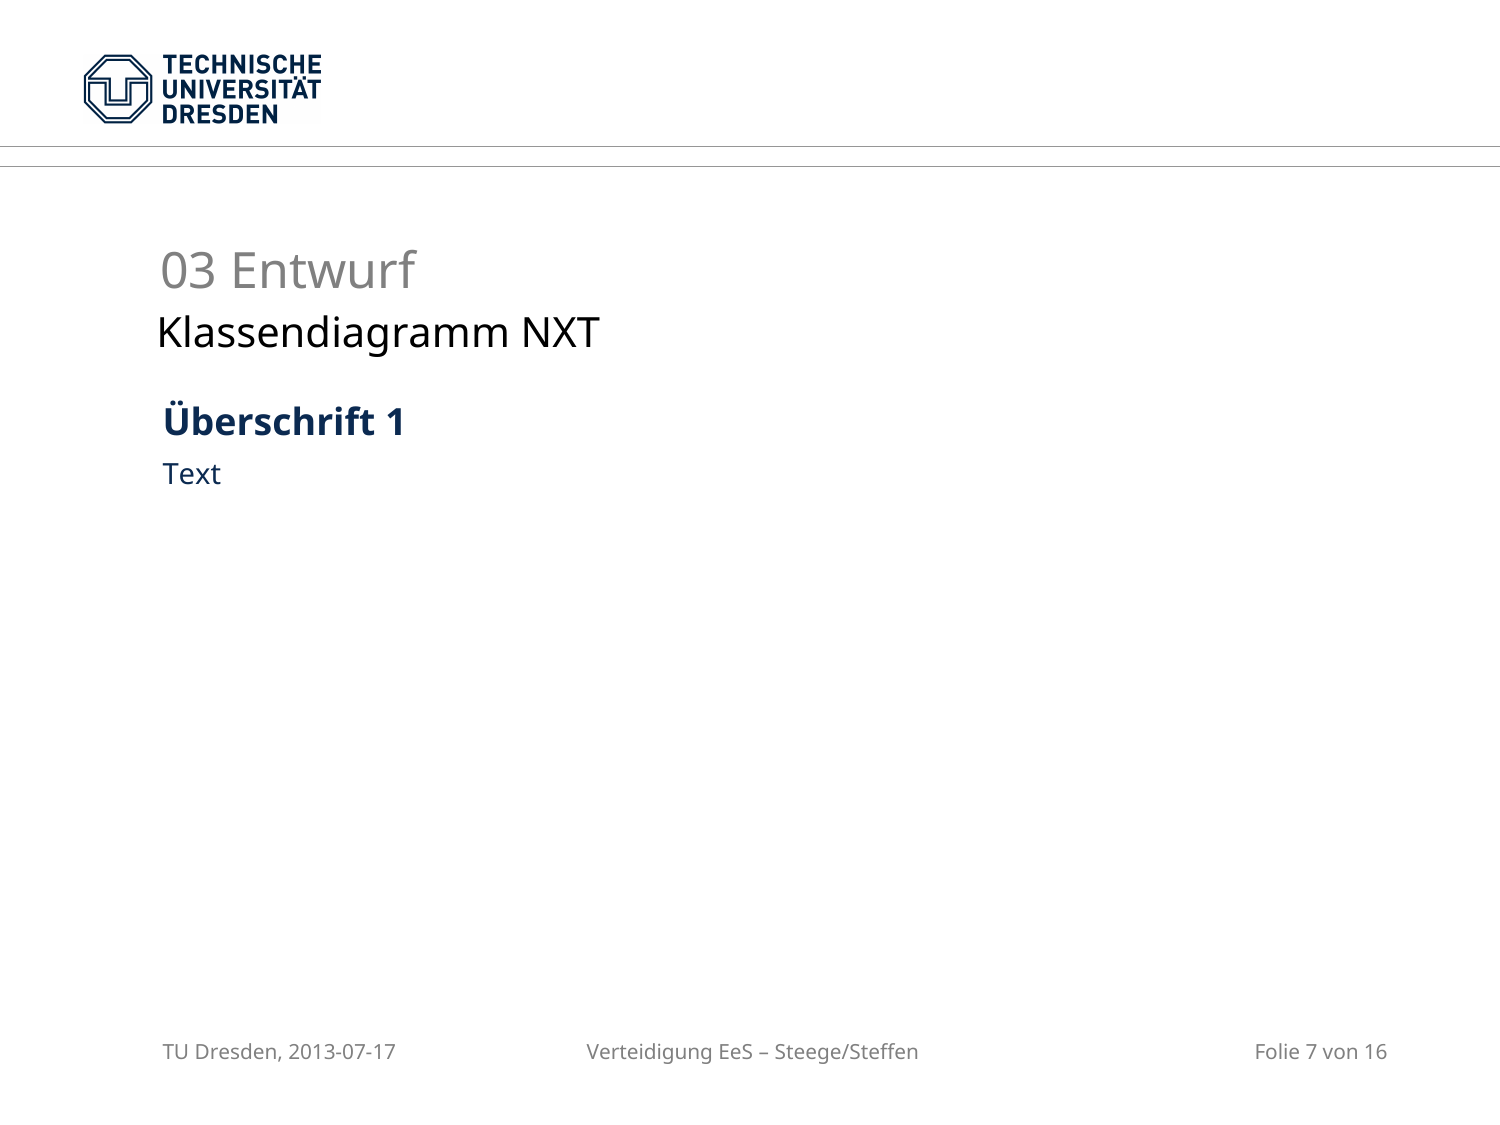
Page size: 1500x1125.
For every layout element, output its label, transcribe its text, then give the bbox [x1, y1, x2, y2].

list Überschrift 1 Text [162, 387, 1388, 963]
text_box Klassendiagramm NXT [156, 299, 1388, 363]
picture [83, 54, 321, 124]
title 03 Entwurf [160, 230, 1392, 307]
